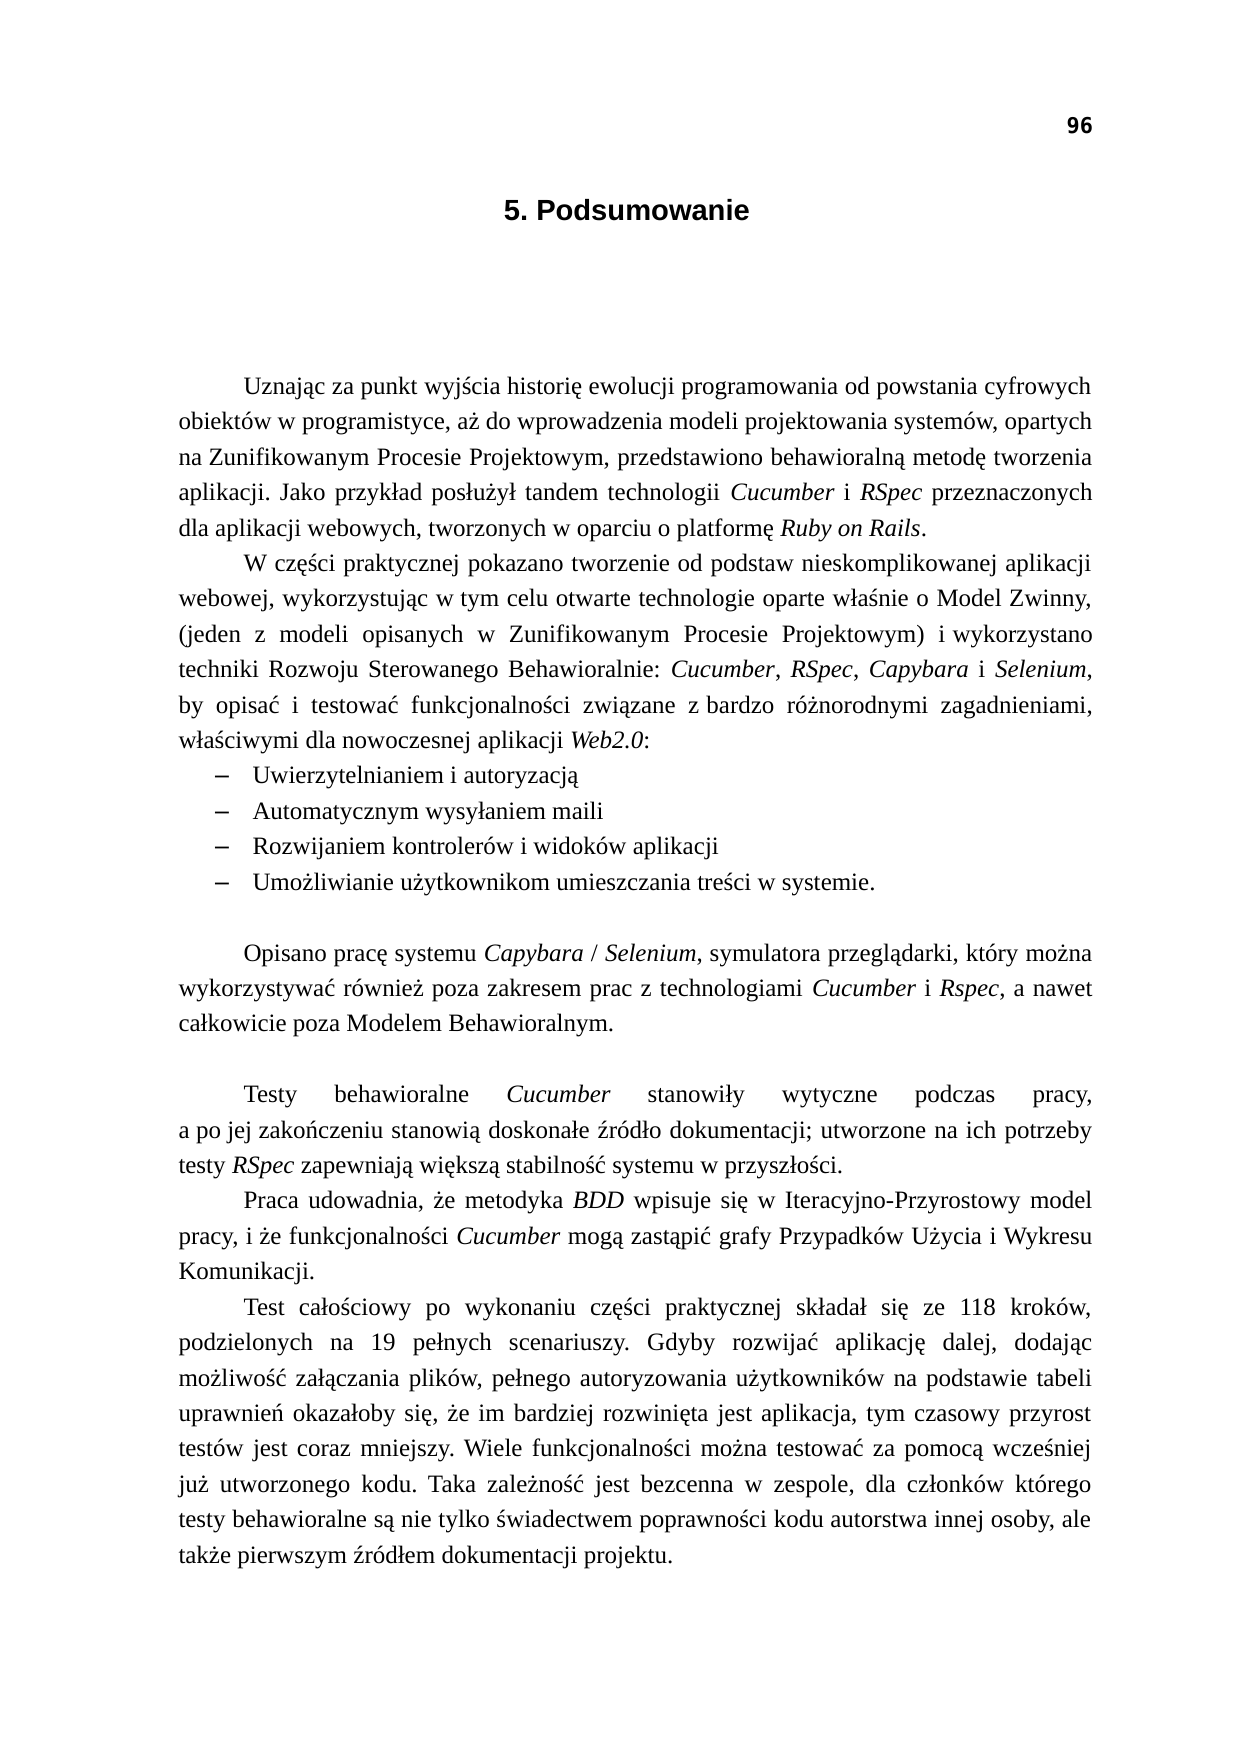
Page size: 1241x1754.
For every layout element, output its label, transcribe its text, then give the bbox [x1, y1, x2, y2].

text W części praktycznej pokazano tworzenie od podstaw nieskomplikowanej aplikacji webowej, wykorzystując w tym celu otwarte technologie oparte właśnie o Model Zwinny, (jeden z modeli opisanych w Zunifikowanym Procesie Projektowym) i wykorzystano techniki Rozwoju Sterowanego Behawioralnie: Cucumber, RSpec, Capybara i Selenium, by opisać i testować funkcjonalności związane z bardzo różnorodnymi zagadnieniami, właściwymi dla nowoczesnej aplikacji Web2.0: [178, 543, 1093, 756]
list Rozwijaniem kontrolerów i widoków aplikacji [215, 826, 1093, 862]
text Testy behawioralne Cucumber stanowiły wytyczne podczas pracy, a po jej zakończeniu stanowią doskonałe źródło dokumentacji; utworzone na ich potrzeby testy RSpec zapewniają większą stabilność systemu w przyszłości. [178, 1074, 1093, 1181]
text Uznając za punkt wyjścia historię ewolucji programowania od powstania cyfrowych obiektów w programistyce, aż do wprowadzenia modeli projektowania systemów, opartych na Zunifikowanym Procesie Projektowym, przedstawiono behawioralną metodę tworzenia aplikacji. Jako przykład posłużył tandem technologii Cucumber i RSpec przeznaczonych dla aplikacji webowych, tworzonych w oparciu o platformę Ruby on Rails. [178, 366, 1093, 543]
list Podsumowanie [177, 193, 1093, 226]
list Automatycznym wysyłaniem maili [215, 791, 1093, 826]
list Uwierzytelnianiem i autoryzacją [215, 756, 1093, 791]
text Opisano pracę systemu Capybara / Selenium, symulatora przeglądarki, który można wykorzystywać również poza zakresem prac z technologiami Cucumber i Rspec, a nawet całkowicie poza Modelem Behawioralnym. [178, 933, 1093, 1039]
text Test całościowy po wykonaniu części praktycznej składał się ze 118 kroków, podzielonych na 19 pełnych scenariuszy. Gdyby rozwijać aplikację dalej, dodając możliwość załączania plików, pełnego autoryzowania użytkowników na podstawie tabeli uprawnień okazałoby się, że im bardziej rozwinięta jest aplikacja, tym czasowy przyrost testów jest coraz mniejszy. Wiele funkcjonalności można testować za pomocą wcześniej już utworzonego kodu. Taka zależność jest bezcenna w zespole, dla członków którego testy behawioralne są nie tylko świadectwem poprawności kodu autorstwa innej osoby, ale także pierwszym źródłem dokumentacji projektu. [178, 1287, 1093, 1570]
list Umożliwianie użytkownikom umieszczania treści w systemie. [215, 862, 1093, 897]
text Praca udowadnia, że metodyka BDD wpisuje się w Iteracyjno-Przyrostowy model pracy, i że funkcjonalności Cucumber mogą zastąpić grafy Przypadków Użycia i Wykresu Komunikacji. [178, 1181, 1093, 1287]
